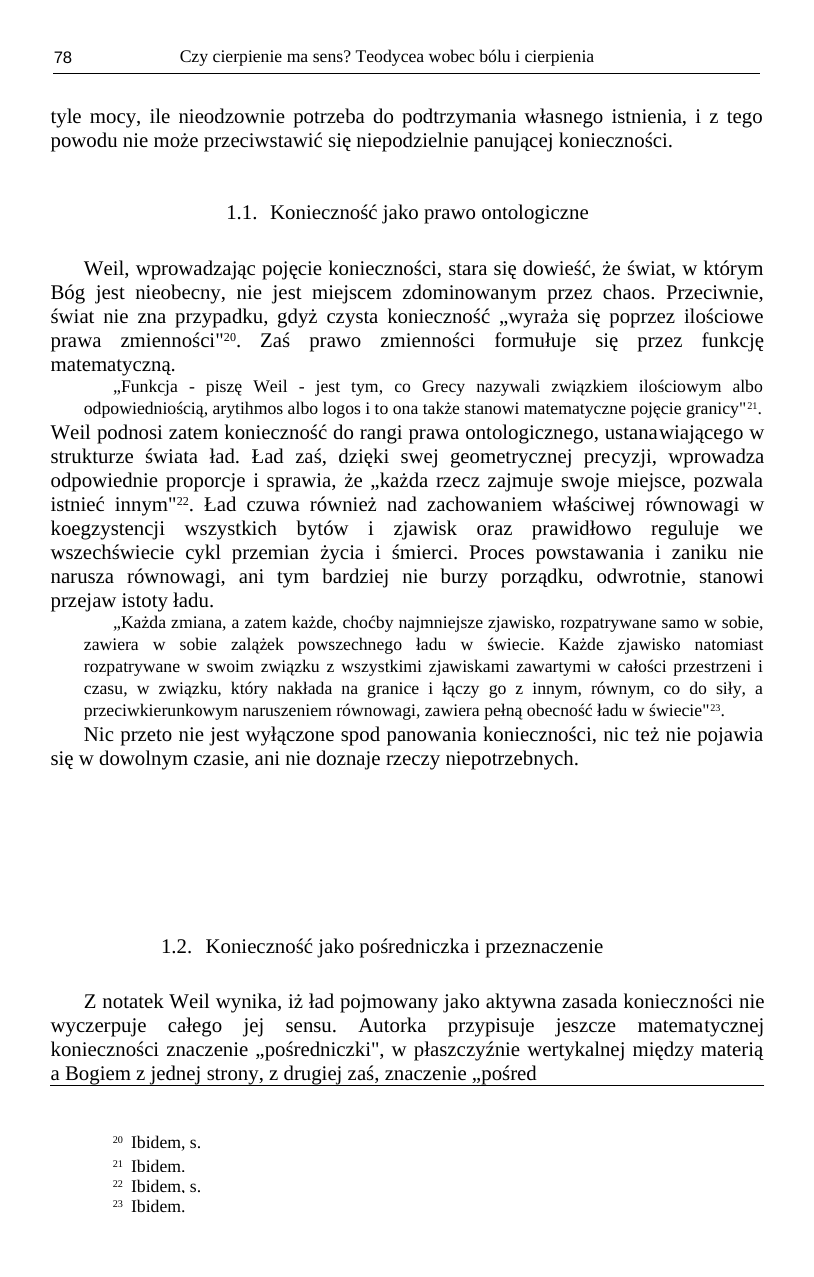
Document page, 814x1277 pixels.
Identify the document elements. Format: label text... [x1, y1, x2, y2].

text Czy cierpienie ma sens? Teodycea wobec bólu i cierpienia [179, 46, 634, 67]
text Weil, wprowadzając pojęcie konieczności, stara się dowieść, że świat, w którym Bóg jest nieobecny, nie jest miejscem zdominowanym przez chaos. Przeciwnie, świat nie zna przypadku, gdyż czysta konieczność „wyraża się poprzez ilościowe prawa zmienności"20. Zaś prawo zmienności formułuje się przez funkcję matematyczną. [50, 256, 764, 376]
text 21 Ibidem. [81, 1156, 209, 1171]
text 22 Ibidem, s. 119. [81, 1176, 209, 1193]
text Weil podnosi zatem konieczność do rangi prawa ontologicznego, ustana­wiającego w strukturze świata ład. Ład zaś, dzięki swej geometrycznej pre­cyzji, wprowadza odpowiednie proporcje i sprawia, że „każda rzecz zajmuje swoje miejsce, pozwala istnieć innym"22. Ład czuwa również nad zachowa­niem właściwej równowagi w koegzystencji wszystkich bytów i zjawisk oraz prawidłowo reguluje we wszechświecie cykl przemian życia i śmierci. Proces powstawania i zaniku nie narusza równowagi, ani tym bardziej nie burzy porządku, odwrotnie, stanowi przejaw istoty ładu. [50, 420, 764, 612]
text „Każda zmiana, a zatem każde, choćby najmniejsze zjawisko, rozpatrywane samo w sobie, zawiera w sobie zalążek powszechnego ładu w świecie. Każde zjawisko natomiast rozpatrywane w swoim związku z wszystkimi zjawiskami zawartymi w całości przestrzeni i czasu, w związku, który nakłada na granice i łączy go z innym, równym, co do siły, a przeciwkierunkowym naruszeniem równowagi, zawiera pełną obecność ładu w świecie"23. [84, 612, 764, 720]
text tyle mocy, ile nieodzownie potrzeba do podtrzymania własnego istnienia, i z tego powodu nie może przeciwstawić się niepodzielnie panującej ko­nieczności. [50, 104, 764, 152]
text 23 Ibidem. [81, 1196, 209, 1217]
text „Funkcja - piszę Weil - jest tym, co Grecy nazywali związkiem ilościowym albo odpowiedniością, arytihmos albo logos i to ona także stanowi matematyczne pojęcie granicy"21. [84, 376, 764, 418]
text Z notatek Weil wynika, iż ład pojmowany jako aktywna zasada koniecz­ności nie wyczerpuje całego jej sensu. Autorka przypisuje jeszcze matema­tycznej konieczności znaczenie „pośredniczki", w płaszczyźnie wertykalnej między materią a Bogiem z jednej strony, z drugiej zaś, znaczenie „pośred­ [50, 989, 764, 1085]
list Konieczność jako prawo ontologiczne [50, 200, 764, 224]
list Konieczność jako pośredniczka i przeznaczenie [161, 934, 764, 958]
text 78 [53, 48, 77, 67]
text Nic przeto nie jest wyłączone spod panowania konieczności, nic też nie pojawia się w dowolnym czasie, ani nie doznaje rzeczy niepotrzebnych. [50, 722, 764, 770]
text 20 Ibidem, s. 113. [81, 1132, 209, 1153]
